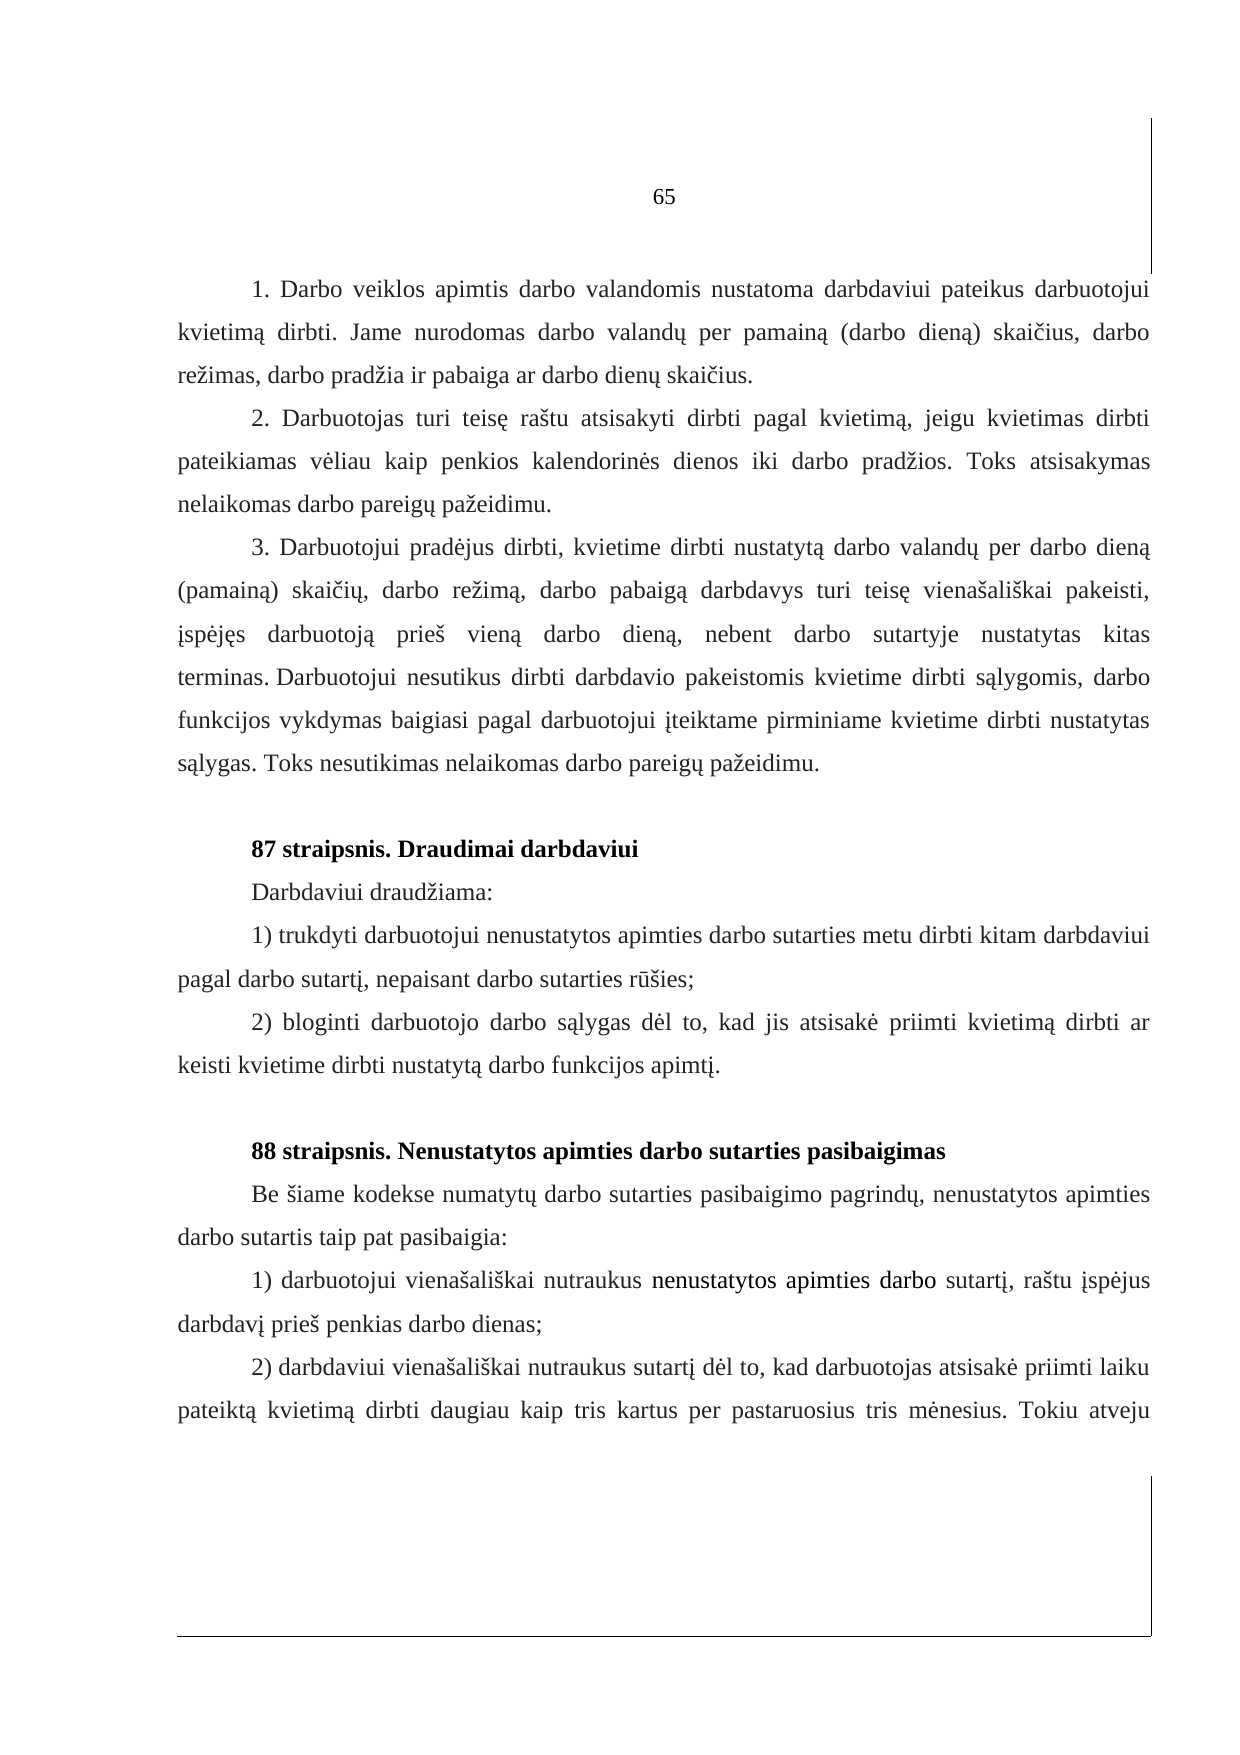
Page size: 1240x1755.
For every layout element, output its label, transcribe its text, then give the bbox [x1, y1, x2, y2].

text 1. Darbo veiklos apimtis darbo valandomis nustatoma darbdaviui pateikus darbuotojui kvietimą dirbti. Jame nurodomas darbo valandų per pamainą (darbo dieną) skaičius, darbo režimas, darbo pradžia ir pabaiga ar darbo dienų skaičius. [177, 274, 1151, 389]
text 1) trukdyti darbuotojui nenustatytos apimties darbo sutarties metu dirbti kitam darbdaviui pagal darbo sutartį, nepaisant darbo sutarties rūšies; [177, 921, 1151, 992]
text 88 straipsnis. Nenustatytos apimties darbo sutarties pasibaigimas [251, 1136, 1151, 1165]
text 1) darbuotojui vienašališkai nutraukus nenustatytos apimties darbo sutartį, raštu įspėjus darbdavį prieš penkias darbo dienas; [177, 1266, 1151, 1337]
text 2) bloginti darbuotojo darbo sąlygas dėl to, kad jis atsisakė priimti kvietimą dirbti ar keisti kvietime dirbti nustatytą darbo funkcijos apimtį. [177, 1007, 1151, 1079]
text 2) darbdaviui vienašališkai nutraukus sutartį dėl to, kad darbuotojas atsisakė priimti laiku pateiktą kvietimą dirbti daugiau kaip tris kartus per pastaruosius tris mėnesius. Tokiu atveju [177, 1352, 1151, 1424]
text 3. Darbuotojui pradėjus dirbti, kvietime dirbti nustatytą darbo valandų per darbo dieną (pamainą) skaičių, darbo režimą, darbo pabaigą darbdavys turi teisę vienašališkai pakeisti, įspėjęs darbuotoją prieš vieną darbo dieną, nebent darbo sutartyje nustatytas kitas terminas. Darbuotojui nesutikus dirbti darbdavio pakeistomis kvietime dirbti sąlygomis, darbo funkcijos vykdymas baigiasi pagal darbuotojui įteiktame pirminiame kvietime dirbti nustatytas sąlygas. Toks nesutikimas nelaikomas darbo pareigų pažeidimu. [177, 532, 1151, 777]
text 2. Darbuotojas turi teisę raštu atsisakyti dirbti pagal kvietimą, jeigu kvietimas dirbti pateikiamas vėliau kaip penkios kalendorinės dienos iki darbo pradžios. Toks atsisakymas nelaikomas darbo pareigų pažeidimu. [177, 403, 1151, 518]
text 87 straipsnis. Draudimai darbdaviui [251, 834, 1151, 863]
text Darbdaviui draudžiama: [177, 877, 1151, 906]
text Be šiame kodekse numatytų darbo sutarties pasibaigimo pagrindų, nenustatytos apimties darbo sutartis taip pat pasibaigia: [177, 1179, 1151, 1251]
